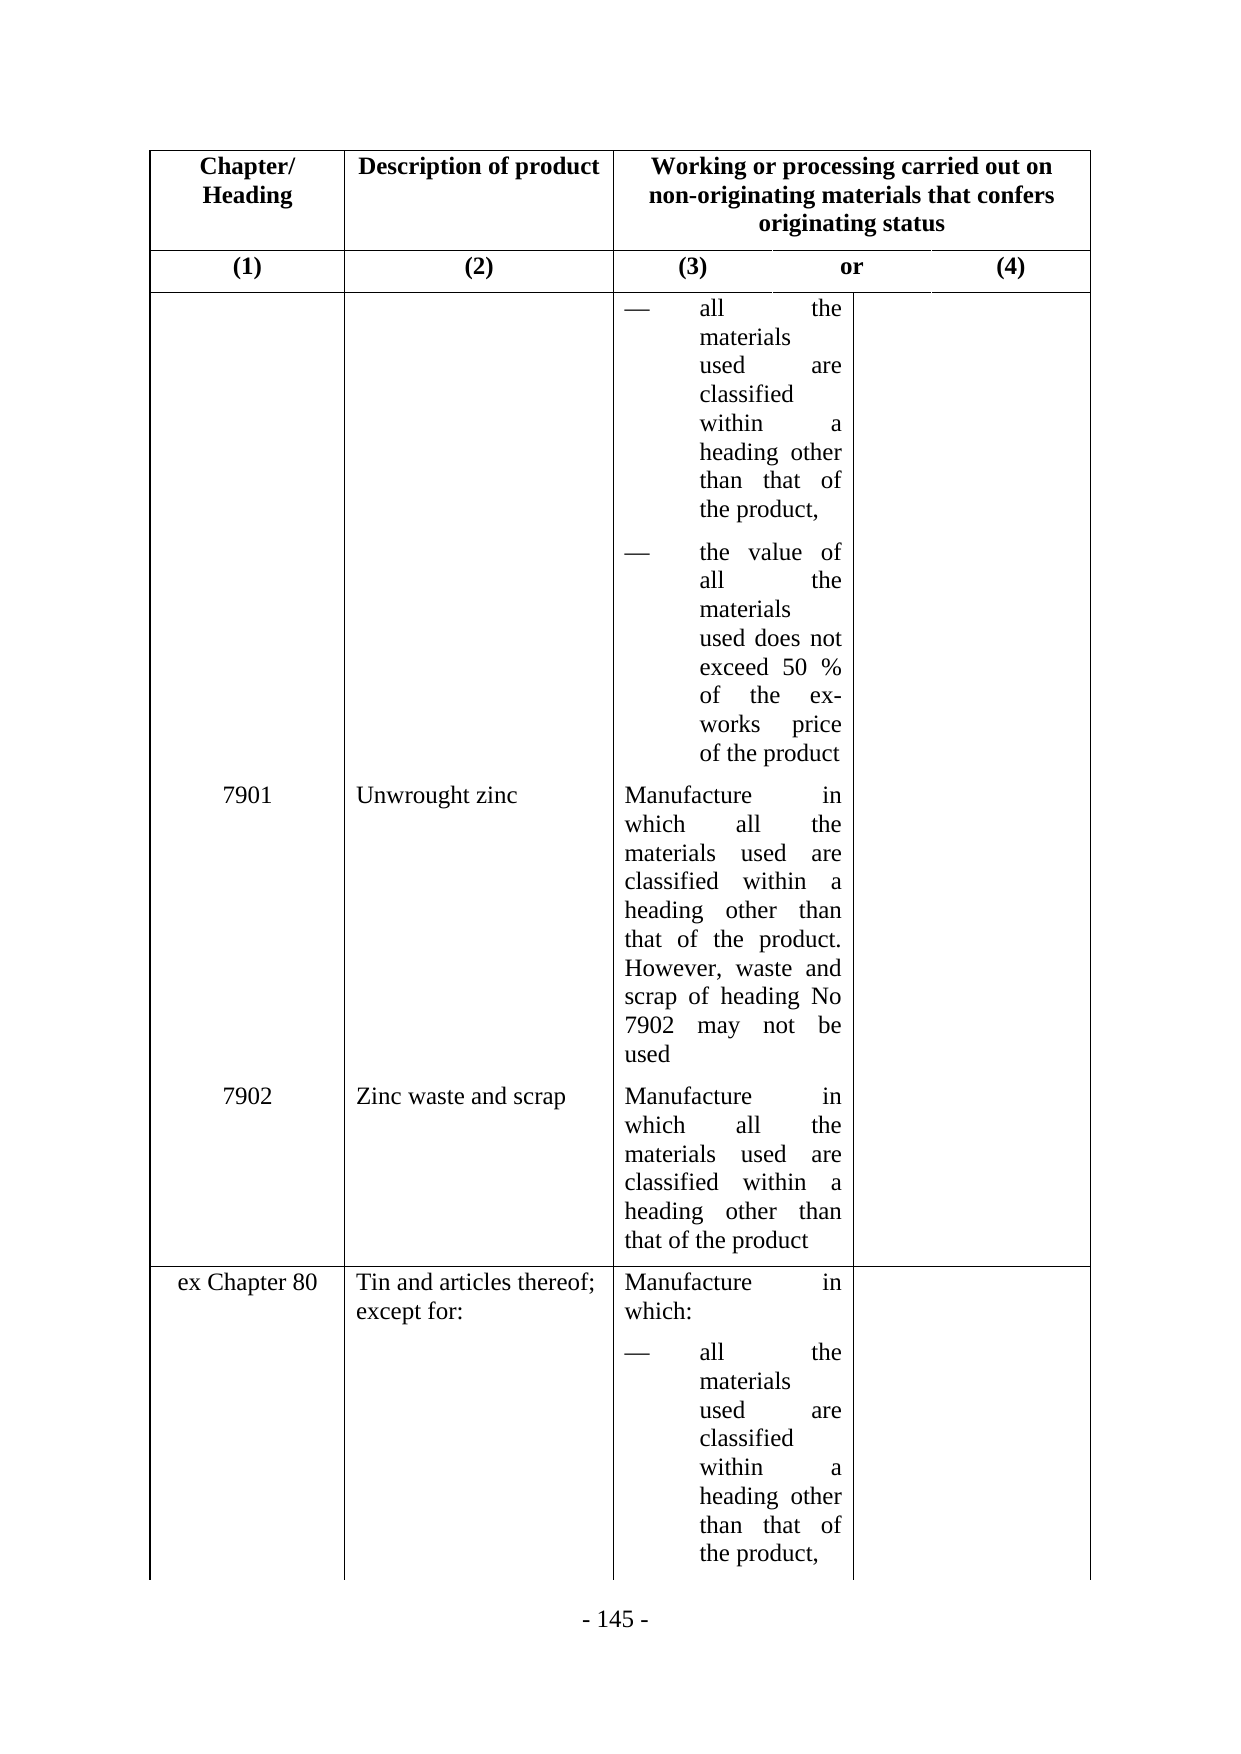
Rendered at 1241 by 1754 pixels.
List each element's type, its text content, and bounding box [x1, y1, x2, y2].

table_cell Manufacture in which all the materials used are classified within a heading other than that of the product. However, waste and scrap of heading No 7902 may not be used [614, 780, 853, 1080]
table_cell [854, 1267, 1090, 1580]
table_cell Manufacture in which: — all the materials used are classified within a heading other than that of the product, [614, 1267, 853, 1580]
table_header Chapter/Heading [151, 151, 344, 250]
table_cell (4) [932, 251, 1090, 292]
table_cell Manufacture in which all the materials used are classified within a heading other than that of the product [614, 1081, 853, 1266]
table_cell 7902 [151, 1081, 344, 1266]
table_cell [345, 293, 613, 536]
table_cell (1) [151, 251, 344, 292]
table_cell 7901 [151, 780, 344, 1080]
table_header Description of product [345, 151, 613, 250]
table_cell [151, 293, 344, 536]
table_cell (2) [345, 251, 613, 292]
table_cell [854, 293, 1090, 536]
table_cell — the value of all the materials used does not exceed 50 % of the ex-works price of the product [614, 537, 853, 779]
table_cell ex Chapter 80 [151, 1267, 344, 1580]
table_cell [151, 537, 344, 779]
table_cell Tin and articles thereof; except for: [345, 1267, 613, 1580]
table_cell (3) [614, 251, 772, 292]
table_cell — all the materials used are classified within a heading other than that of the product, [614, 293, 853, 536]
table_cell Zinc waste and scrap [345, 1081, 613, 1266]
table_cell or [773, 251, 931, 292]
table_cell [345, 537, 613, 779]
table_cell Unwrought zinc [345, 780, 613, 1080]
table_cell [854, 1081, 1090, 1266]
table_cell [854, 537, 1090, 779]
table_header Working or processing carried out on non-originating materials that confers originating status [614, 151, 1090, 250]
table_cell [854, 780, 1090, 1080]
